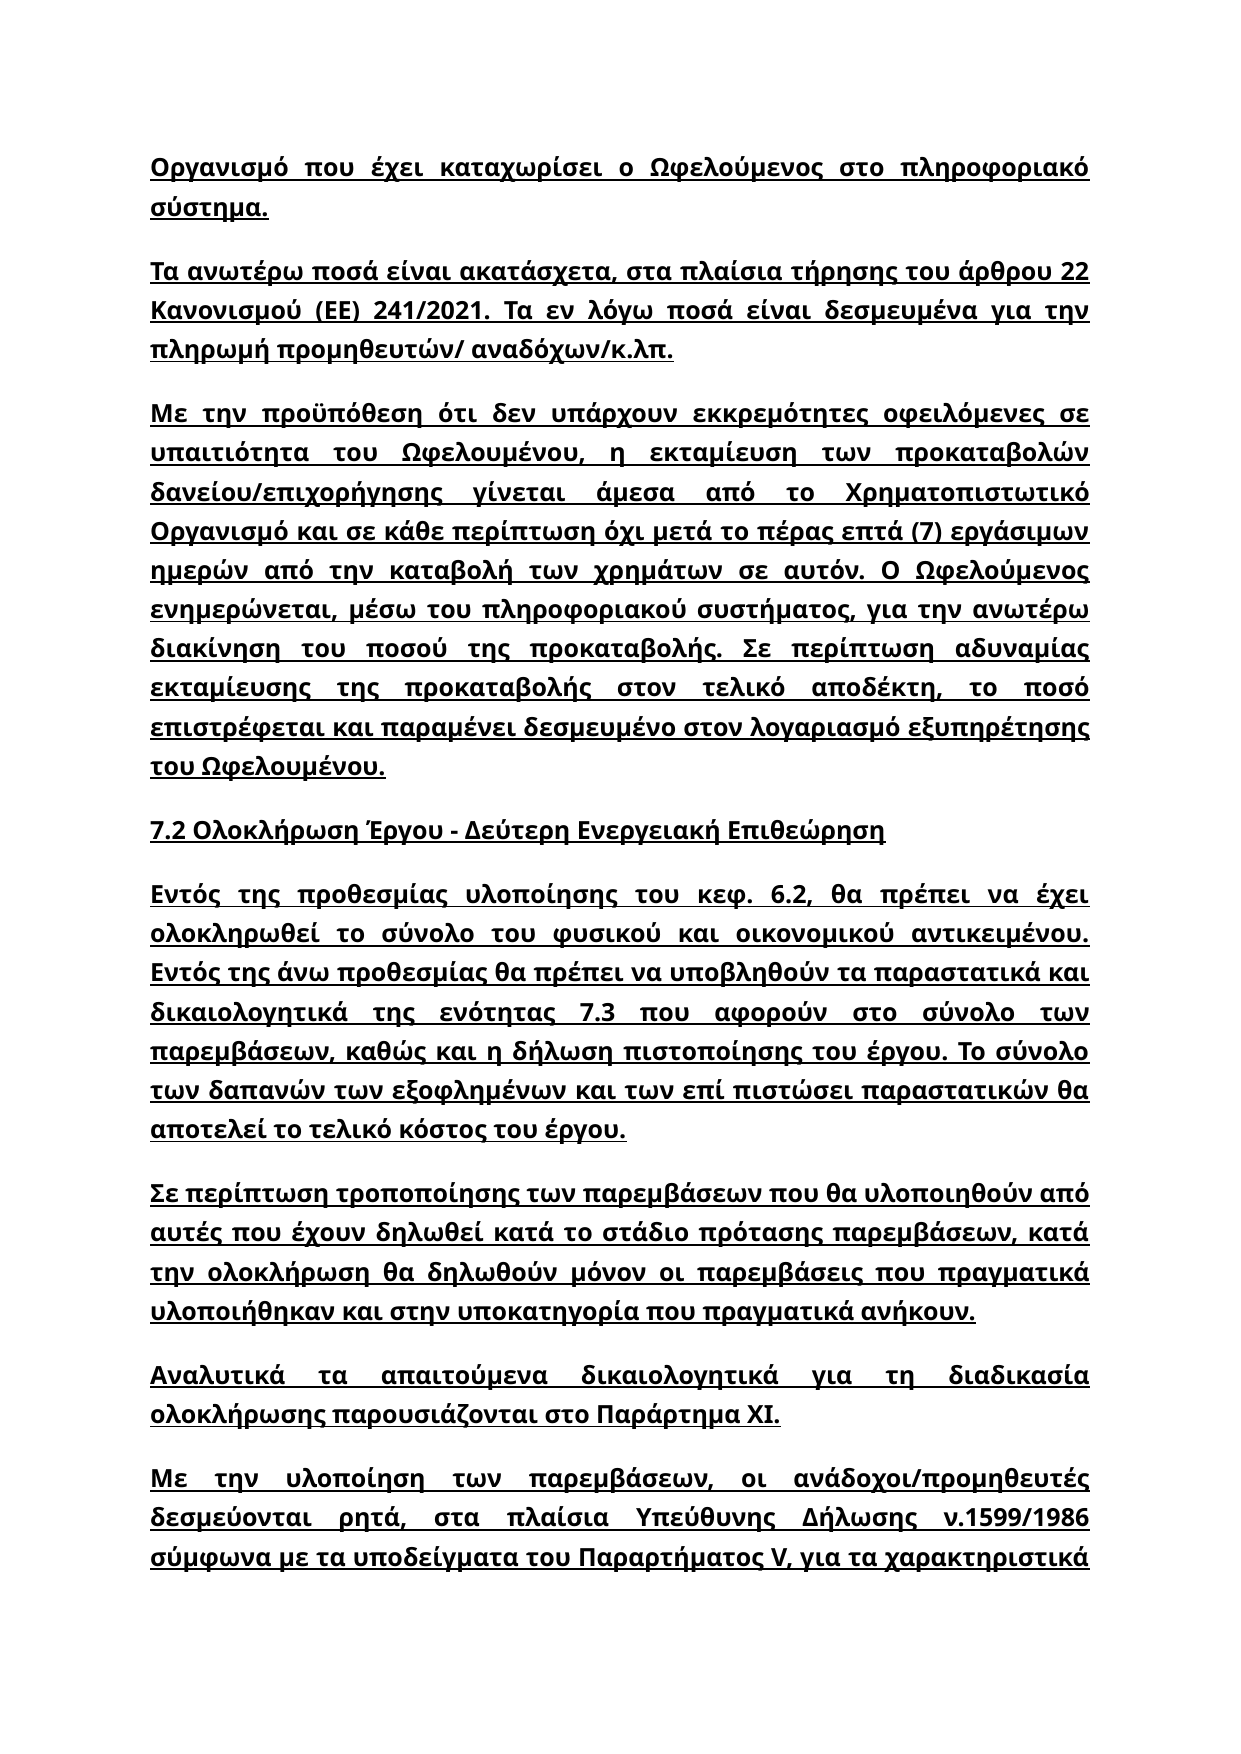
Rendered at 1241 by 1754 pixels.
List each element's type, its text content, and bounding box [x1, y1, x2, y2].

text αυτές που έχουν δηλωθεί κατά το στάδιο πρότασης παρεμβάσεων, κατά [150, 1207, 1090, 1244]
text Τα ανωτέρω ποσά είναι ακατάσχετα, στα πλαίσια τήρησης του άρθρου 22 [150, 253, 1090, 282]
text παρεμβάσεων, καθώς και η δήλωση πιστοποίησης του έργου. Το σύνολο [150, 1025, 1090, 1062]
text Εντός της προθεσμίας υλοποίησης του κεφ. 6.2, θα πρέπει να έχει [150, 877, 1090, 906]
text διακίνηση του ποσού της προκαταβολής. Σε περίπτωση αδυναμίας [150, 622, 1090, 660]
text του Ωφελουμένου. [150, 740, 1090, 782]
text Σε περίπτωση τροποποίησης των παρεμβάσεων που θα υλοποιηθούν από [150, 1176, 1090, 1205]
text την ολοκλήρωση θα δηλωθούν μόνον οι παρεμβάσεις που πραγματικά [150, 1246, 1090, 1283]
text ημερών από την καταβολή των χρημάτων σε αυτόν. Ο Ωφελούμενος [150, 544, 1090, 581]
text Οργανισμό και σε κάθε περίπτωση όχι μετά το πέρας επτά (7) εργάσιμων [150, 505, 1090, 542]
text ολοκληρωθεί το σύνολο του φυσικού και οικονομικού αντικειμένου. [150, 907, 1090, 945]
text αποτελεί το τελικό κόστος του έργου. [150, 1103, 1090, 1146]
text Οργανισμό που έχει καταχωρίσει ο Ωφελούμενος στο πληροφοριακό [150, 150, 1090, 179]
text δικαιολογητικά της ενότητας 7.3 που αφορούν στο σύνολο των [150, 986, 1090, 1023]
text εκταμίευσης της προκαταβολής στον τελικό αποδέκτη, το ποσό [150, 662, 1090, 699]
text των δαπανών των εξοφλημένων και των επί πιστώσει παραστατικών θα [150, 1064, 1090, 1101]
text Αναλυτικά τα απαιτούμενα δικαιολογητικά για τη διαδικασία [150, 1357, 1090, 1386]
text Με την προϋπόθεση ότι δεν υπάρχουν εκκρεμότητες οφειλόμενες σε [150, 396, 1090, 425]
text πληρωμή προμηθευτών/ αναδόχων/κ.λπ. [150, 323, 1090, 366]
text υλοποιήθηκαν και στην υποκατηγορία που πραγματικά ανήκουν. [150, 1285, 1090, 1327]
text υπαιτιότητα του Ωφελουμένου, η εκταμίευση των προκαταβολών [150, 427, 1090, 464]
text Εντός της άνω προθεσμίας θα πρέπει να υποβληθούν τα παραστατικά και [150, 947, 1090, 984]
text επιστρέφεται και παραμένει δεσμευμένο στον λογαριασμό εξυπηρέτησης [150, 701, 1090, 738]
text Με την υλοποίηση των παρεμβάσεων, οι ανάδοχοι/προμηθευτές [150, 1461, 1090, 1490]
text ολοκλήρωσης παρουσιάζονται στο Παράρτημα XI. [150, 1388, 1090, 1431]
text σύμφωνα με τα υποδείγματα του Παραρτήματος V, για τα χαρακτηριστικά [150, 1531, 1090, 1568]
text 7.2 Ολοκλήρωση Έργου - Δεύτερη Ενεργειακή Επιθεώρηση [150, 812, 1090, 847]
text σύστημα. [150, 181, 1090, 223]
text Κανονισμού (ΕΕ) 241/2021. Τα εν λόγω ποσά είναι δεσμευμένα για την [150, 284, 1090, 321]
text δανείου/επιχορήγησης γίνεται άμεσα από το Χρηματοπιστωτικό [150, 466, 1090, 503]
text δεσμεύονται ρητά, στα πλαίσια Υπεύθυνης Δήλωσης ν.1599/1986 [150, 1492, 1090, 1529]
text ενημερώνεται, μέσω του πληροφοριακού συστήματος, για την ανωτέρω [150, 583, 1090, 621]
